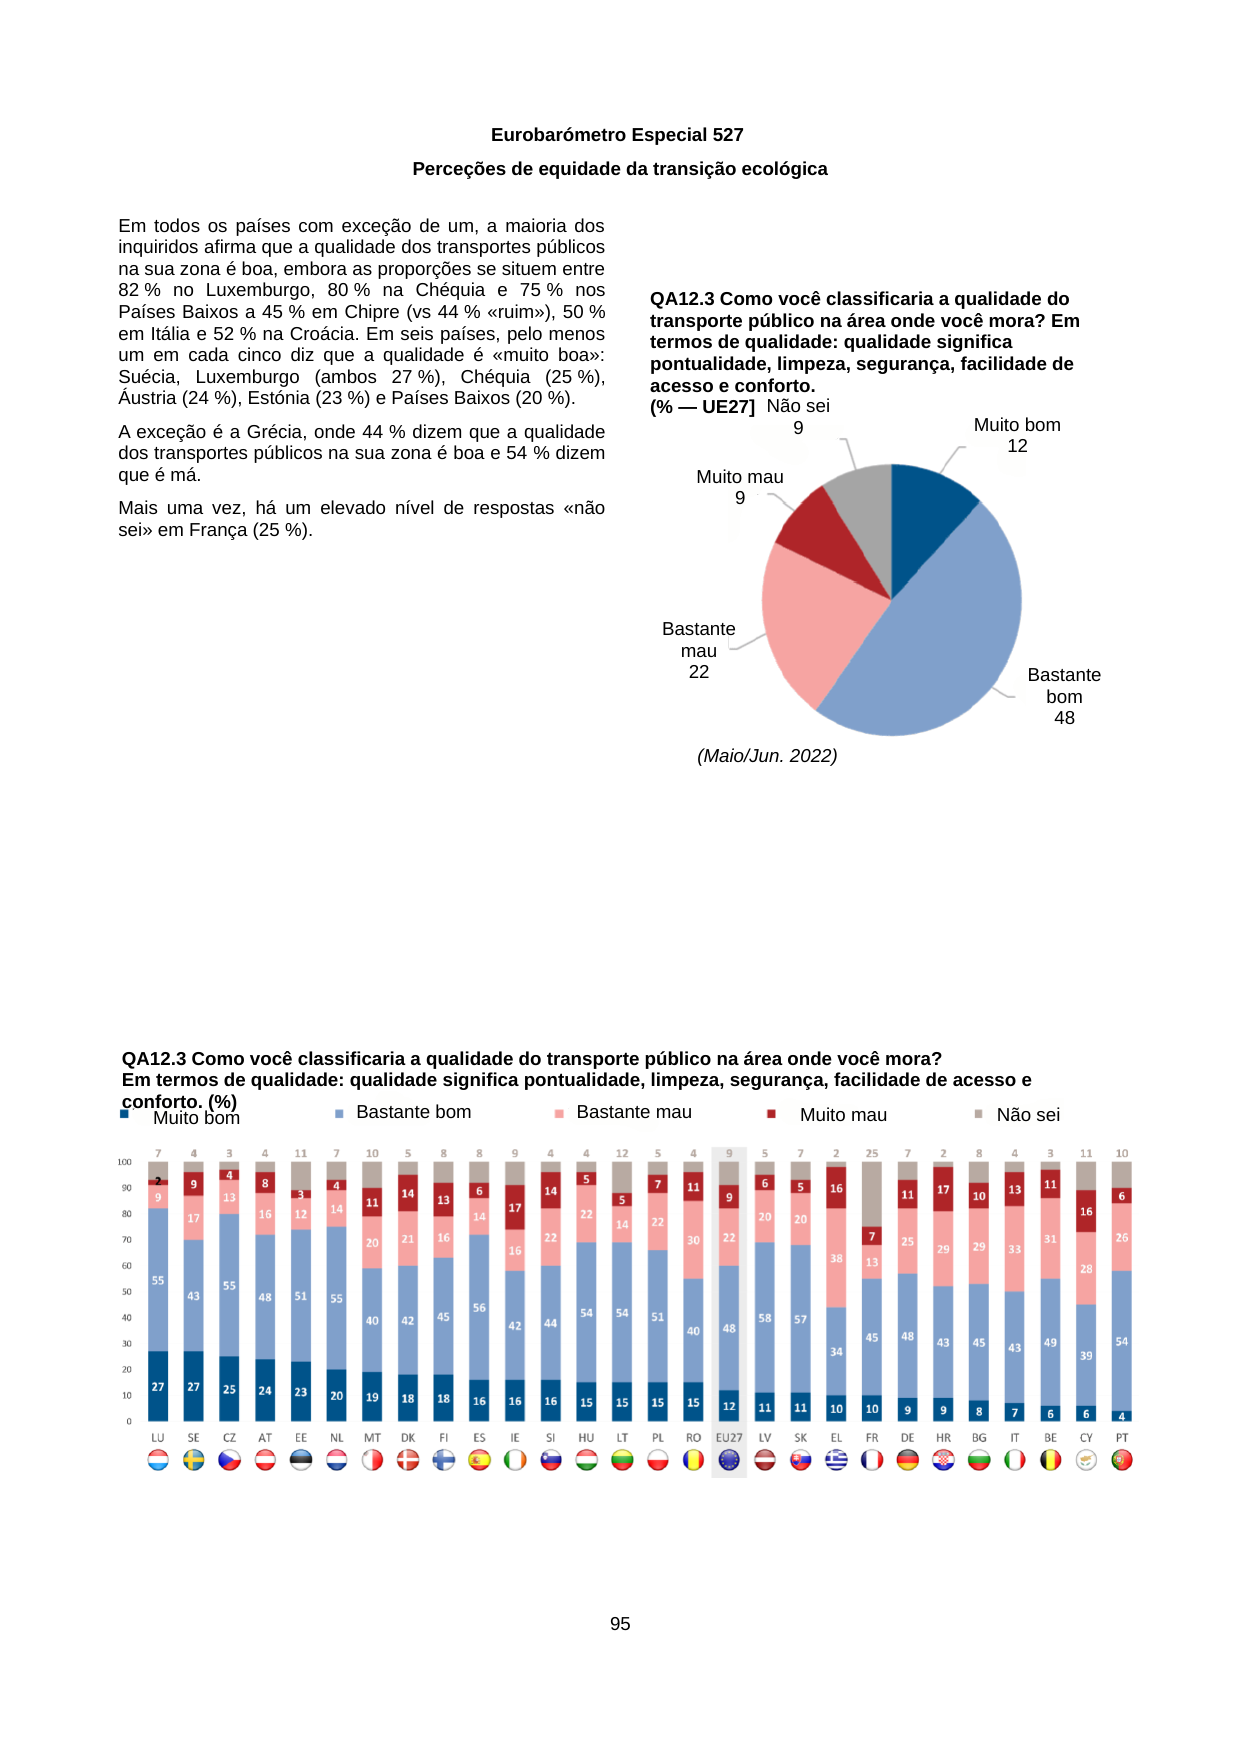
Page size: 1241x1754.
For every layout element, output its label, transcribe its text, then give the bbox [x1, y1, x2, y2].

text A exceção é a Grécia, onde 44 % dizem que a qualidade dos transportes públicos na sua zona é boa e 54 % dizem que é má. [118, 420, 605, 485]
text Mais uma vez, há um elevado nível de respostas «não sei» em França (25 %). [118, 497, 605, 540]
picture [111, 1139, 1139, 1478]
text Em todos os países com exceção de um, a maioria dos inquiridos afirma que a qualidade dos transportes públicos na sua zona é boa, embora as proporções se situem entre 82 % no Luxemburgo, 80 % na Chéquia e 75 % nos Países Baixos a 45 % em Chipre (vs 44 % «ruim»), 50 % em Itália e 52 % na Croácia. Em seis países, pelo menos um em cada cinco diz que a qualidade é «muito boa»: Suécia, Luxemburgo (ambos 27 %), Chéquia (25 %), Áustria (24 %), Estónia (23 %) e Países Baixos (20 %). [118, 214, 605, 408]
picture [103, 1091, 1064, 1132]
picture [728, 425, 1026, 741]
